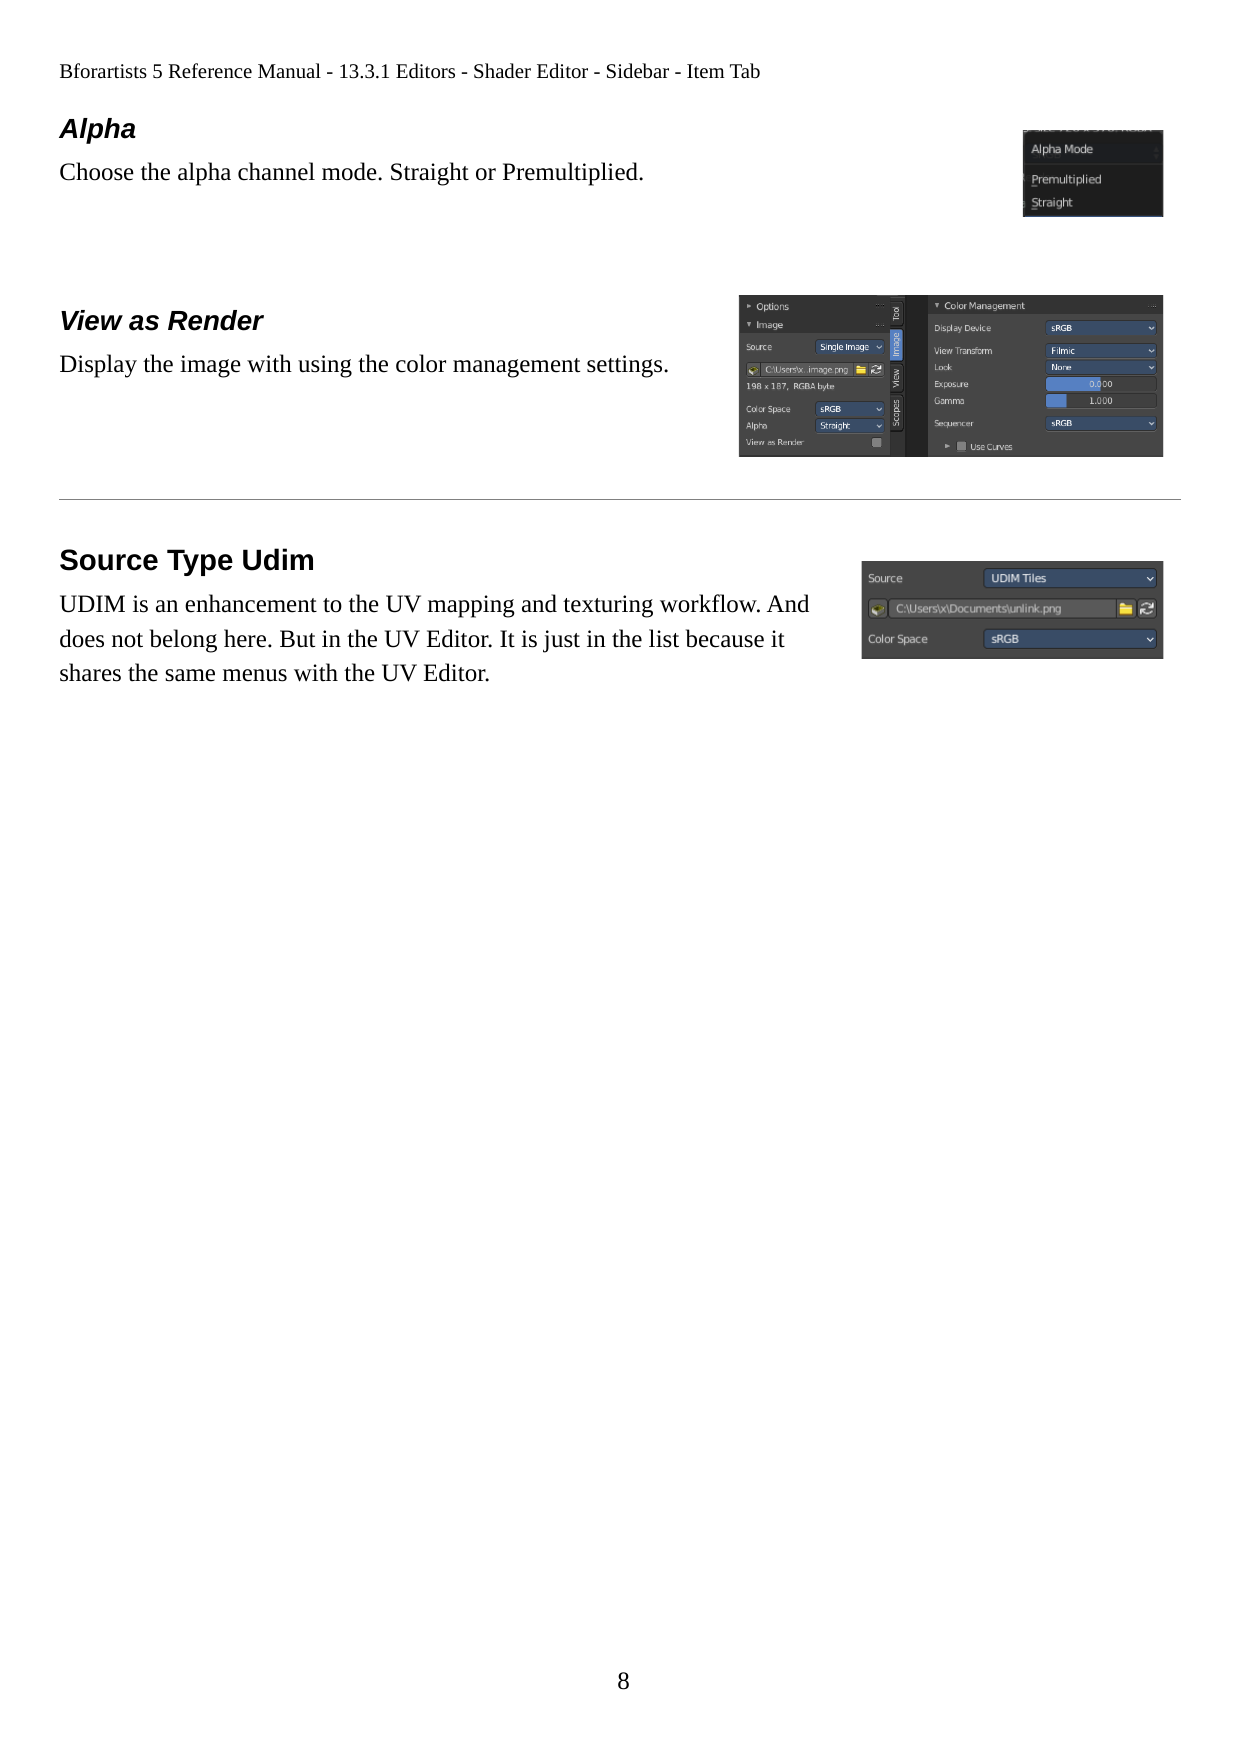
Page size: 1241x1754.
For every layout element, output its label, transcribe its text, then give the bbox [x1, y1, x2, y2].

picture [738, 295, 1164, 457]
subtitle [1164, 305, 1181, 337]
text Display the image with using the color management settings. [59, 349, 738, 378]
subtitle View as Render [59, 305, 738, 337]
text Choose the alpha channel mode. Straight or Premultiplied. [59, 157, 1022, 186]
subtitle Source Type Udim [59, 543, 1181, 577]
text UDIM is an enhancement to the UV mapping and texturing workflow. And does not belong here. But in the UV Editor. It is just in the list because it shares the same menus with the UV Editor. [59, 589, 1181, 687]
picture [1022, 130, 1164, 217]
subtitle Alpha [59, 113, 1181, 144]
picture [861, 561, 1164, 659]
